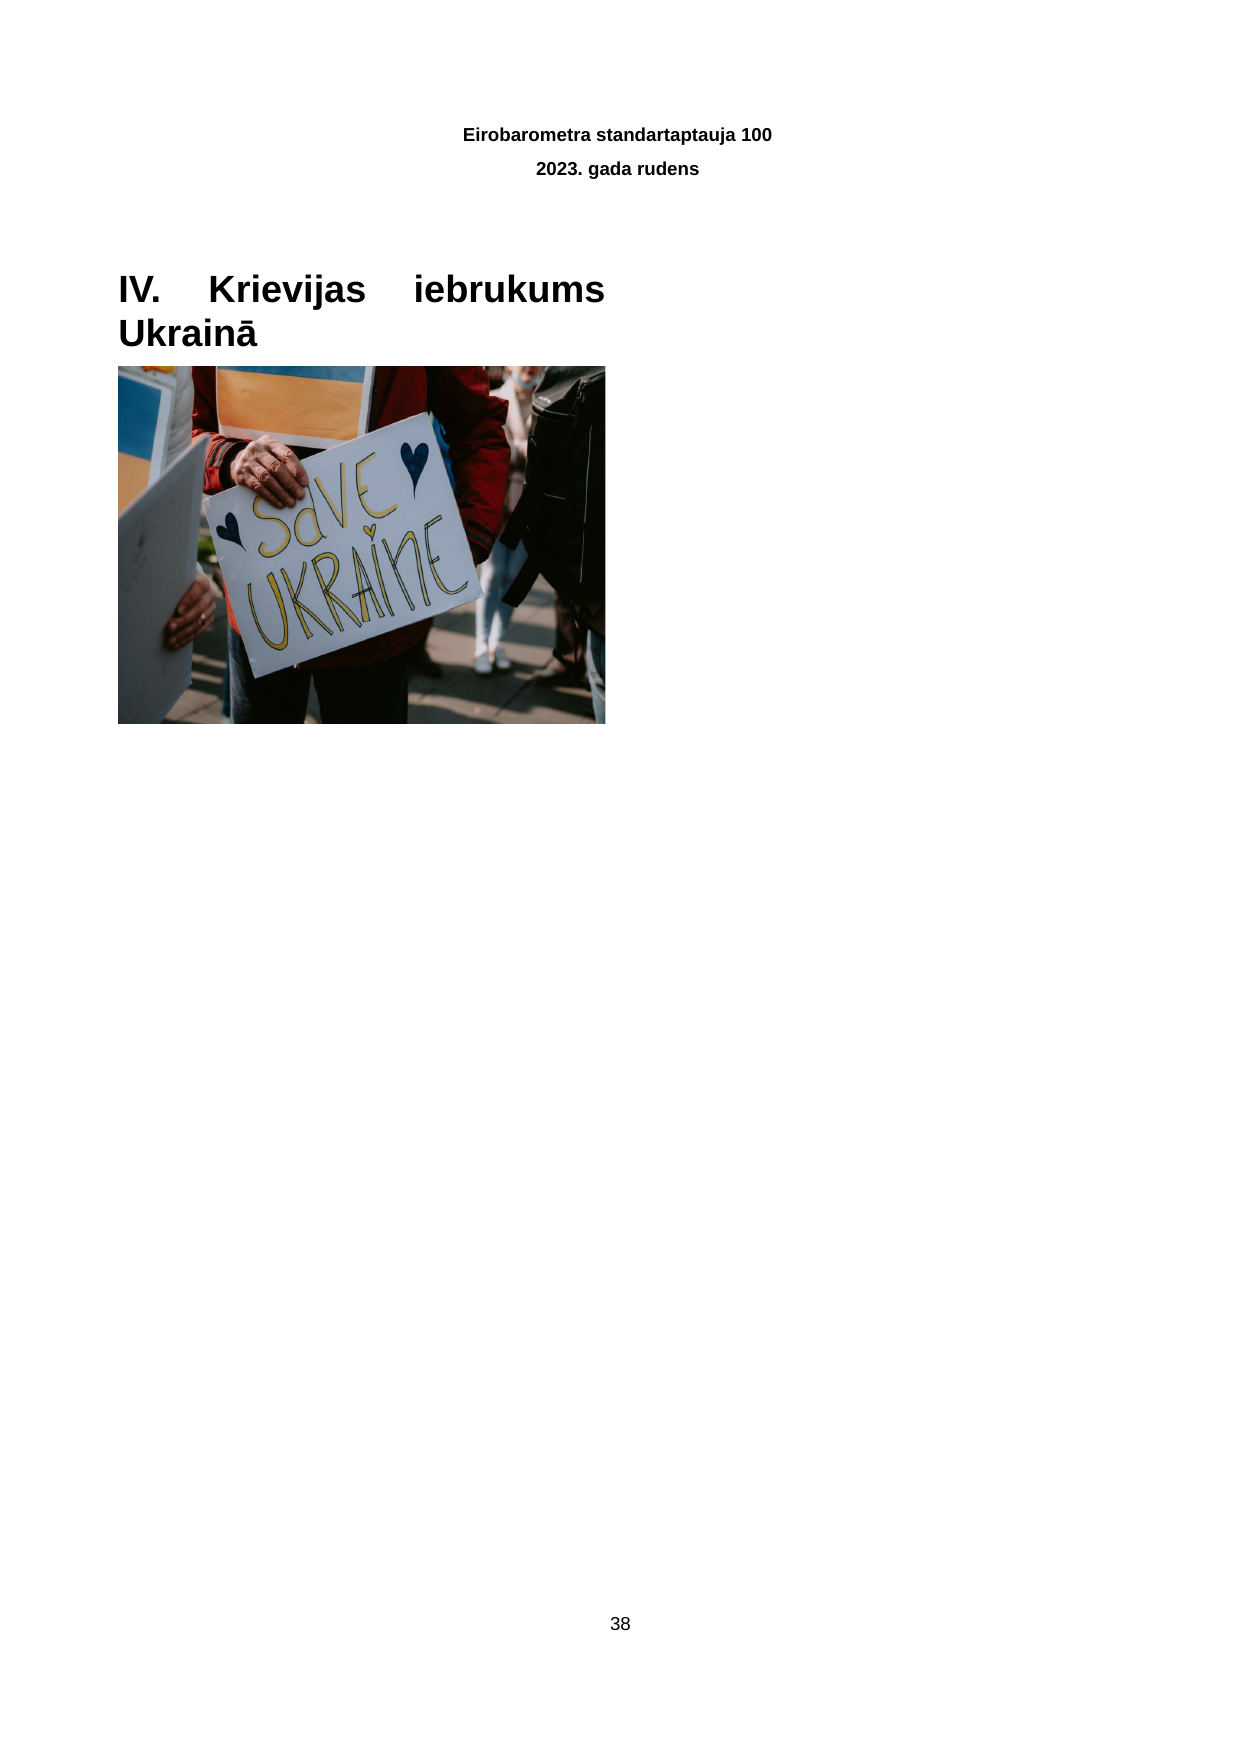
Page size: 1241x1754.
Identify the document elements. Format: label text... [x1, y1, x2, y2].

subtitle IV. Krievijas iebrukums Ukrainā [118, 267, 605, 354]
picture [118, 383, 122, 397]
picture [126, 423, 131, 431]
picture [118, 366, 606, 724]
